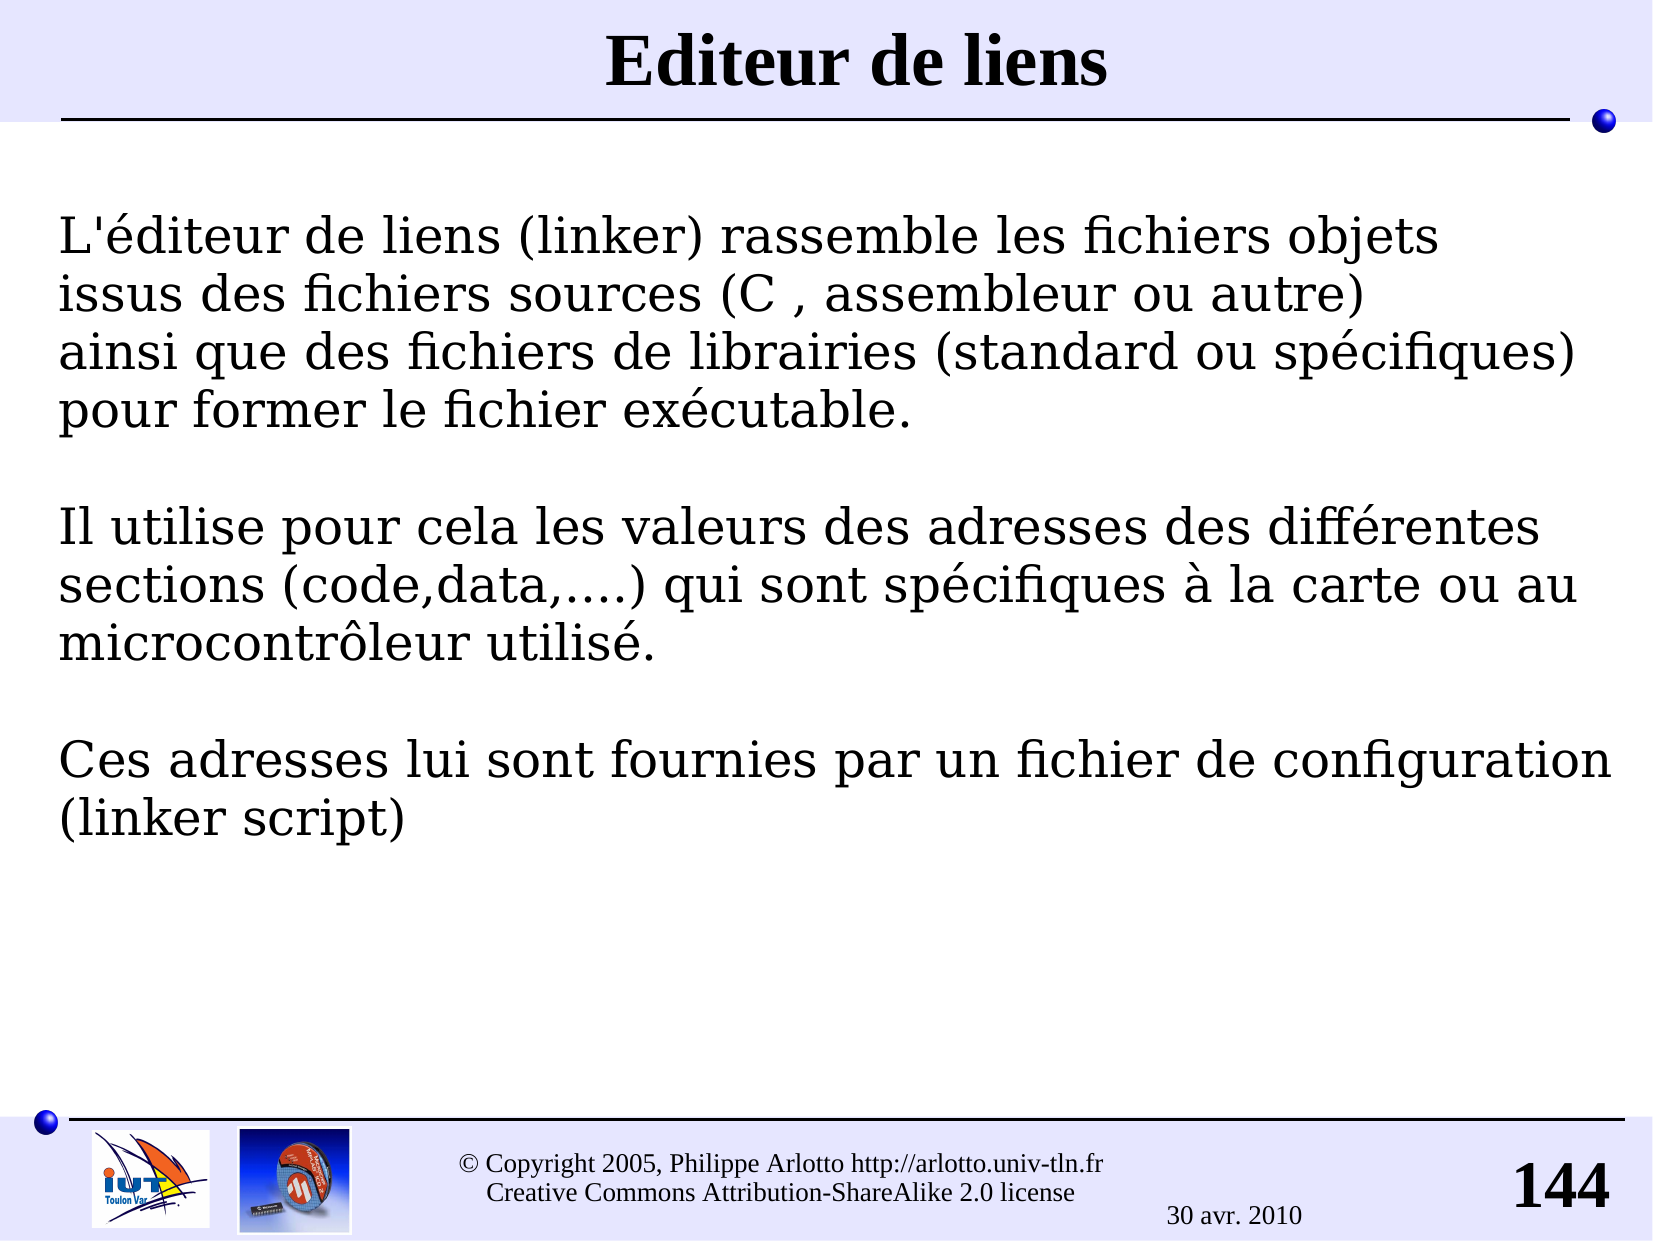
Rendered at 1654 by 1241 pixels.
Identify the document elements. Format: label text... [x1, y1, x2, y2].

text_box L'éditeur de liens (linker) rassemble les fichiers objets issus des fichiers sources (C , assembleur ou autre) ainsi que des fichiers de librairies (standard ou spécifiques) pour former le fichier exécutable. Il utilise pour cela les valeurs des adresses des différentes sections (code,data,....) qui sont spécifiques à la carte ou au microcontrôleur utilisé. Ces adresses lui sont fournies par un fichier de configuration (linker script) [59, 206, 1617, 848]
picture [237, 1126, 352, 1235]
title Editeur de liens [95, 11, 1585, 110]
